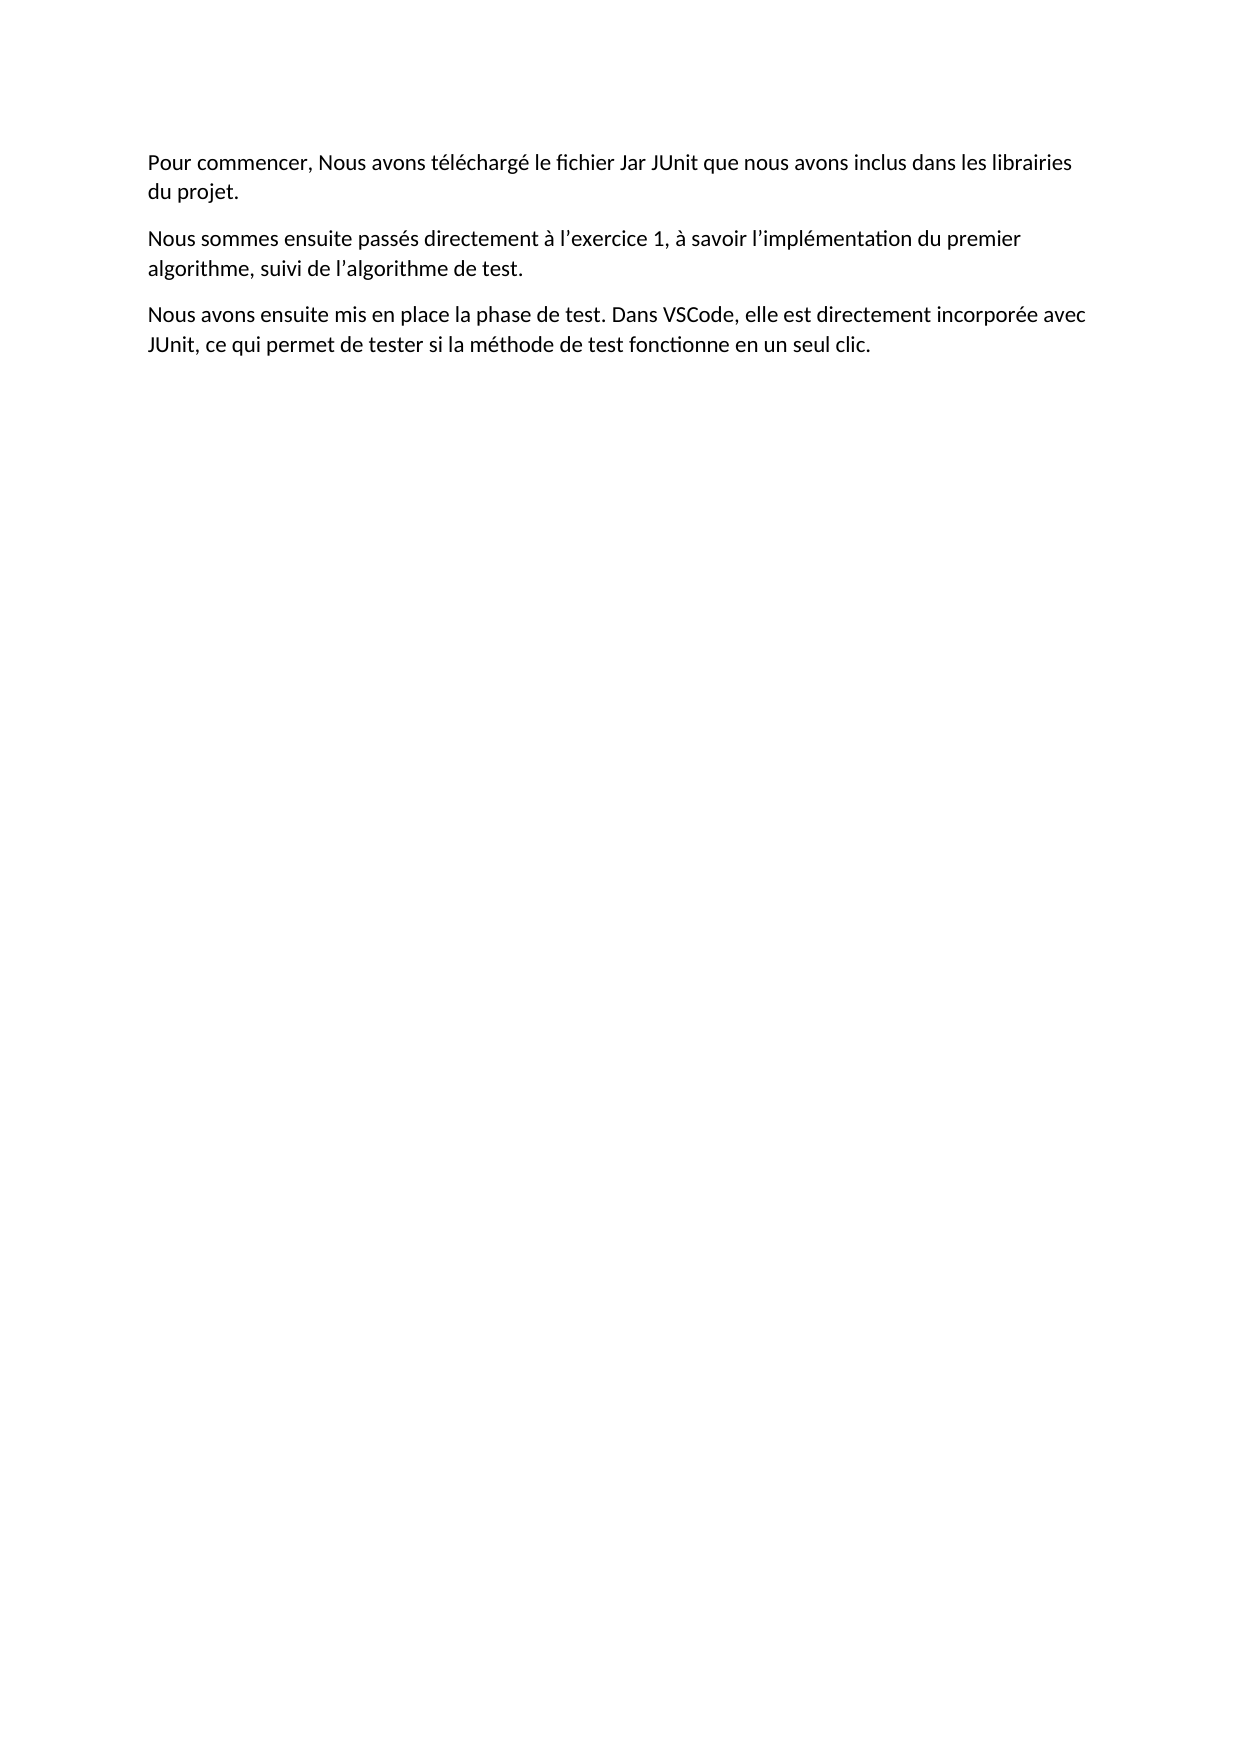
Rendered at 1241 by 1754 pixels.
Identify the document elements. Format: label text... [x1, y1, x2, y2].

text Nous sommes ensuite passés directement à l’exercice 1, à savoir l’implémentation du premier algorithme, suivi de l’algorithme de test. [148, 224, 1093, 282]
text Nous avons ensuite mis en place la phase de test. Dans VSCode, elle est directement incorporée avec JUnit, ce qui permet de tester si la méthode de test fonctionne en un seul clic. [148, 301, 1093, 358]
text Pour commencer, Nous avons téléchargé le fichier Jar JUnit que nous avons inclus dans les librairies du projet. [148, 148, 1093, 206]
